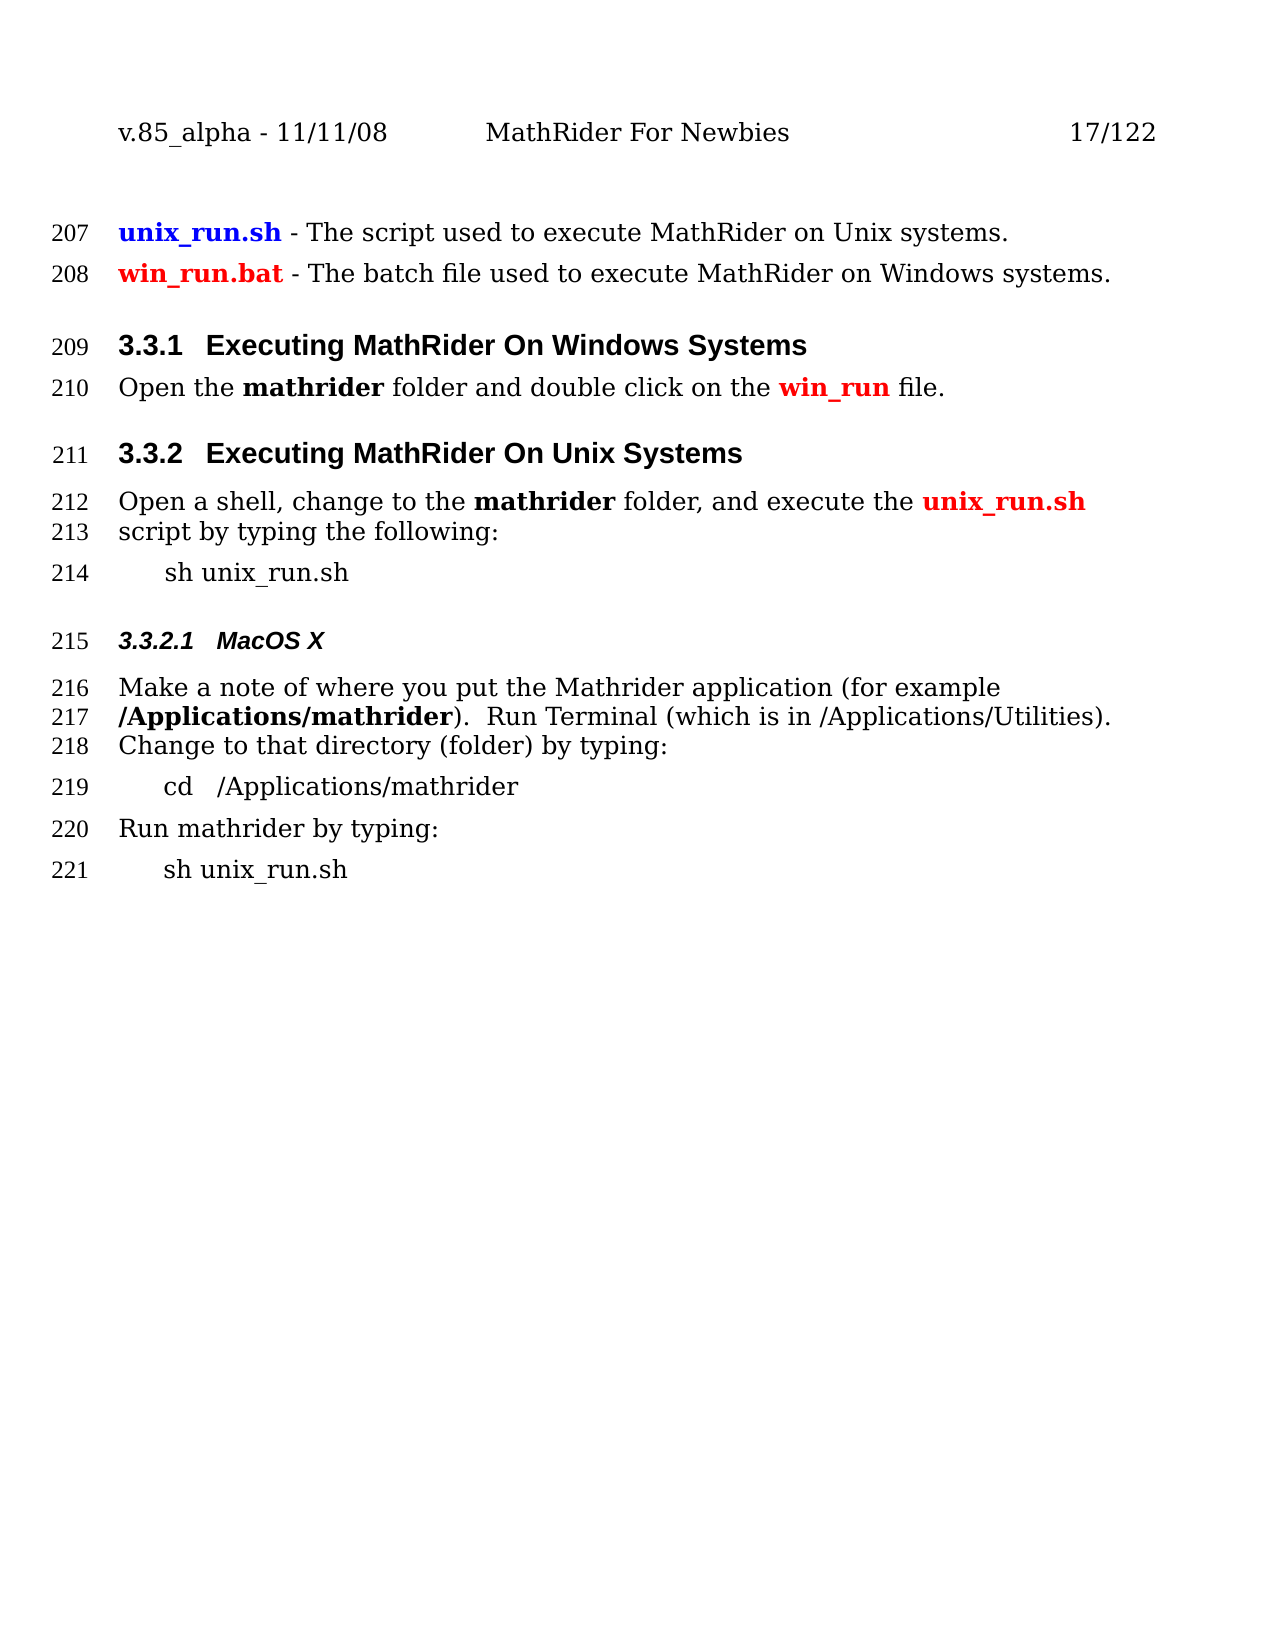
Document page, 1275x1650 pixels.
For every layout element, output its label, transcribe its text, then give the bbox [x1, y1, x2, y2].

text sh unix_run.sh [164, 558, 1157, 587]
text cd /Applications/mathrider [163, 773, 1157, 802]
subtitle Executing MathRider On Unix Systems [118, 436, 1157, 469]
subtitle Executing MathRider On Windows Systems [118, 328, 1157, 361]
text Open the mathrider folder and double click on the win_run file. [118, 373, 1157, 403]
text unix_run.sh - The script used to execute MathRider on Unix systems. [118, 218, 1157, 247]
text Make a note of where you put the Mathrider application (for example /Applications/mathrider). Run Terminal (which is in /Applications/Utilities). Change to that directory (folder) by typing: [118, 673, 1157, 761]
subtitle MacOS X [118, 626, 1157, 655]
text Open a shell, change to the mathrider folder, and execute the unix_run.sh script by typing the following: [118, 487, 1157, 546]
text win_run.bat - The batch file used to execute MathRider on Windows systems. [118, 259, 1157, 289]
text Run mathrider by typing: [118, 814, 1157, 843]
text sh unix_run.sh [163, 855, 1157, 884]
